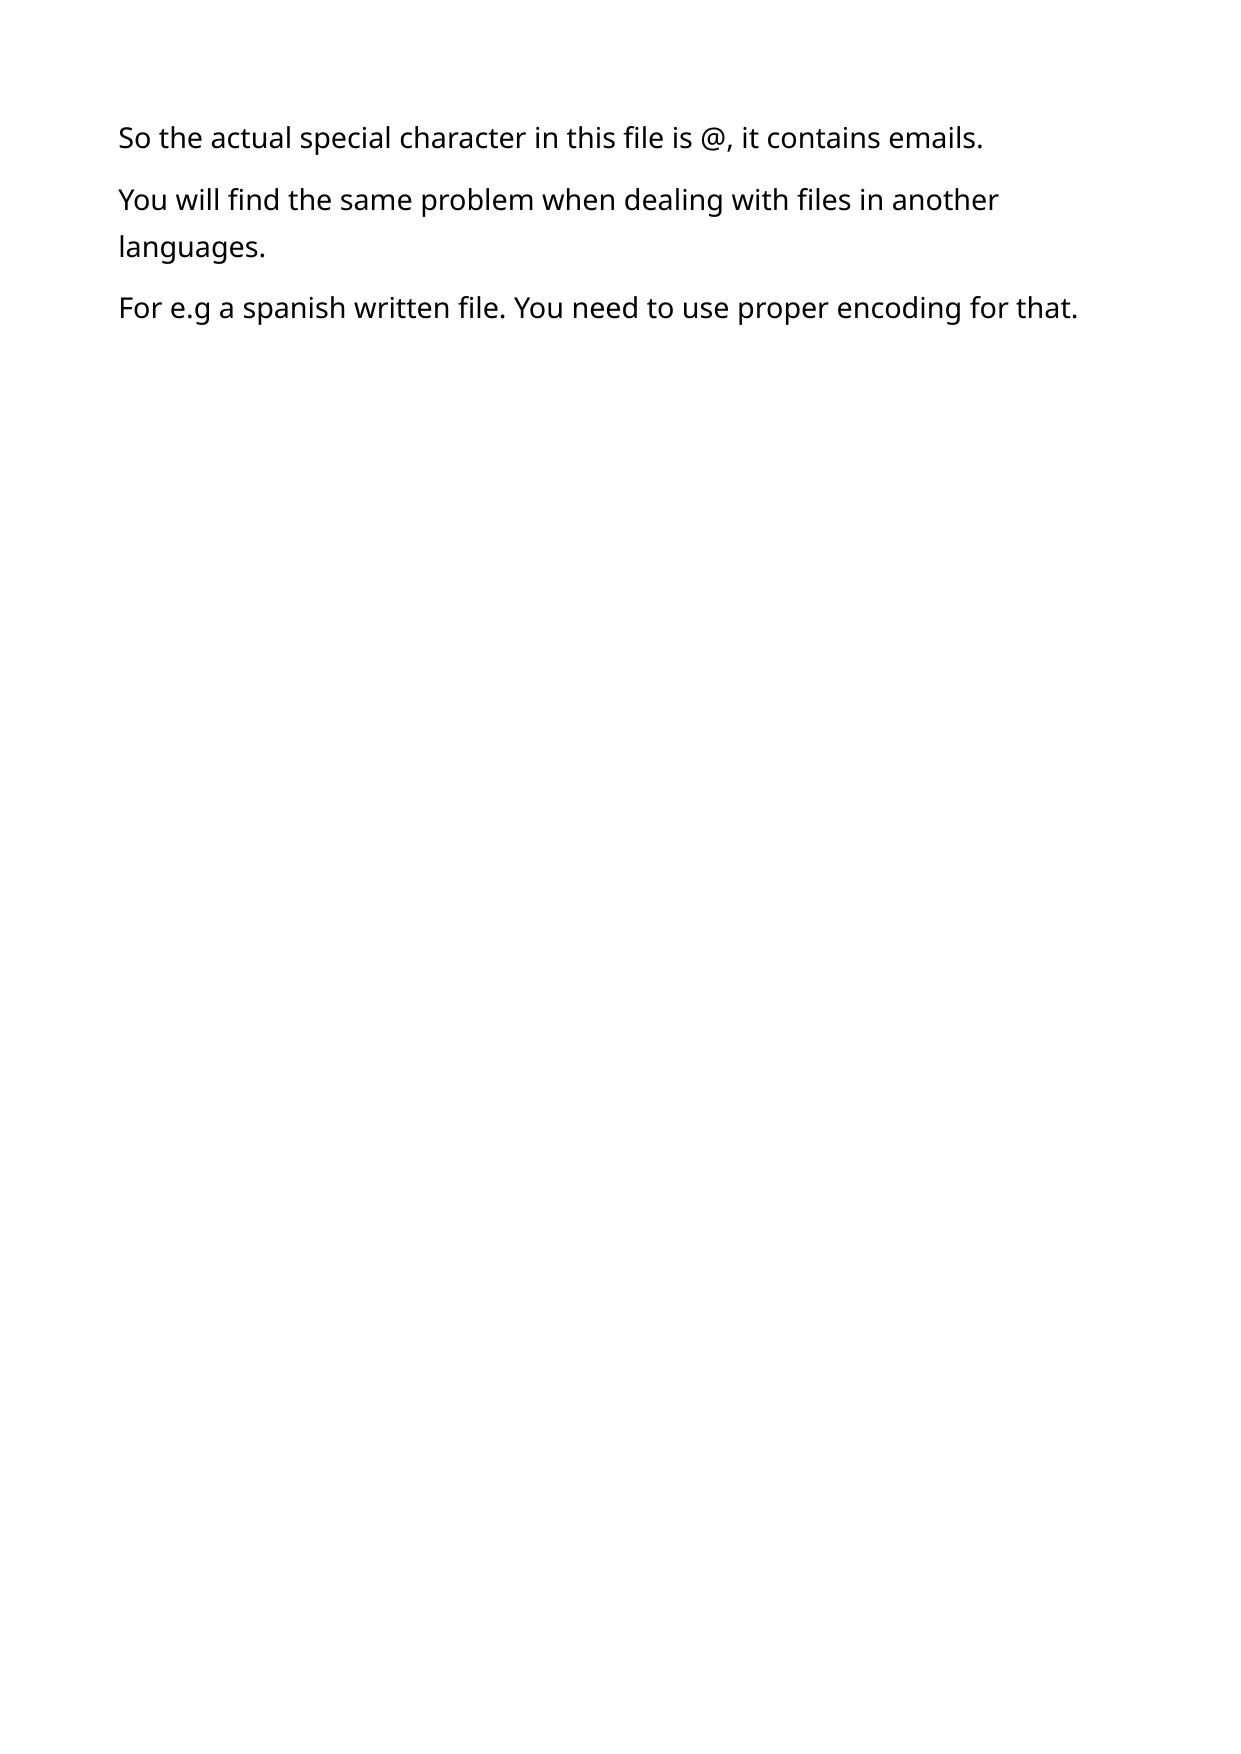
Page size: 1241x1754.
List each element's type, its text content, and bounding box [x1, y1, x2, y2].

text So the actual special character in this file is @, it contains emails. [118, 118, 1122, 157]
text You will find the same problem when dealing with files in another languages. [118, 180, 1122, 266]
text For e.g a spanish written file. You need to use proper encoding for that. [118, 288, 1122, 327]
